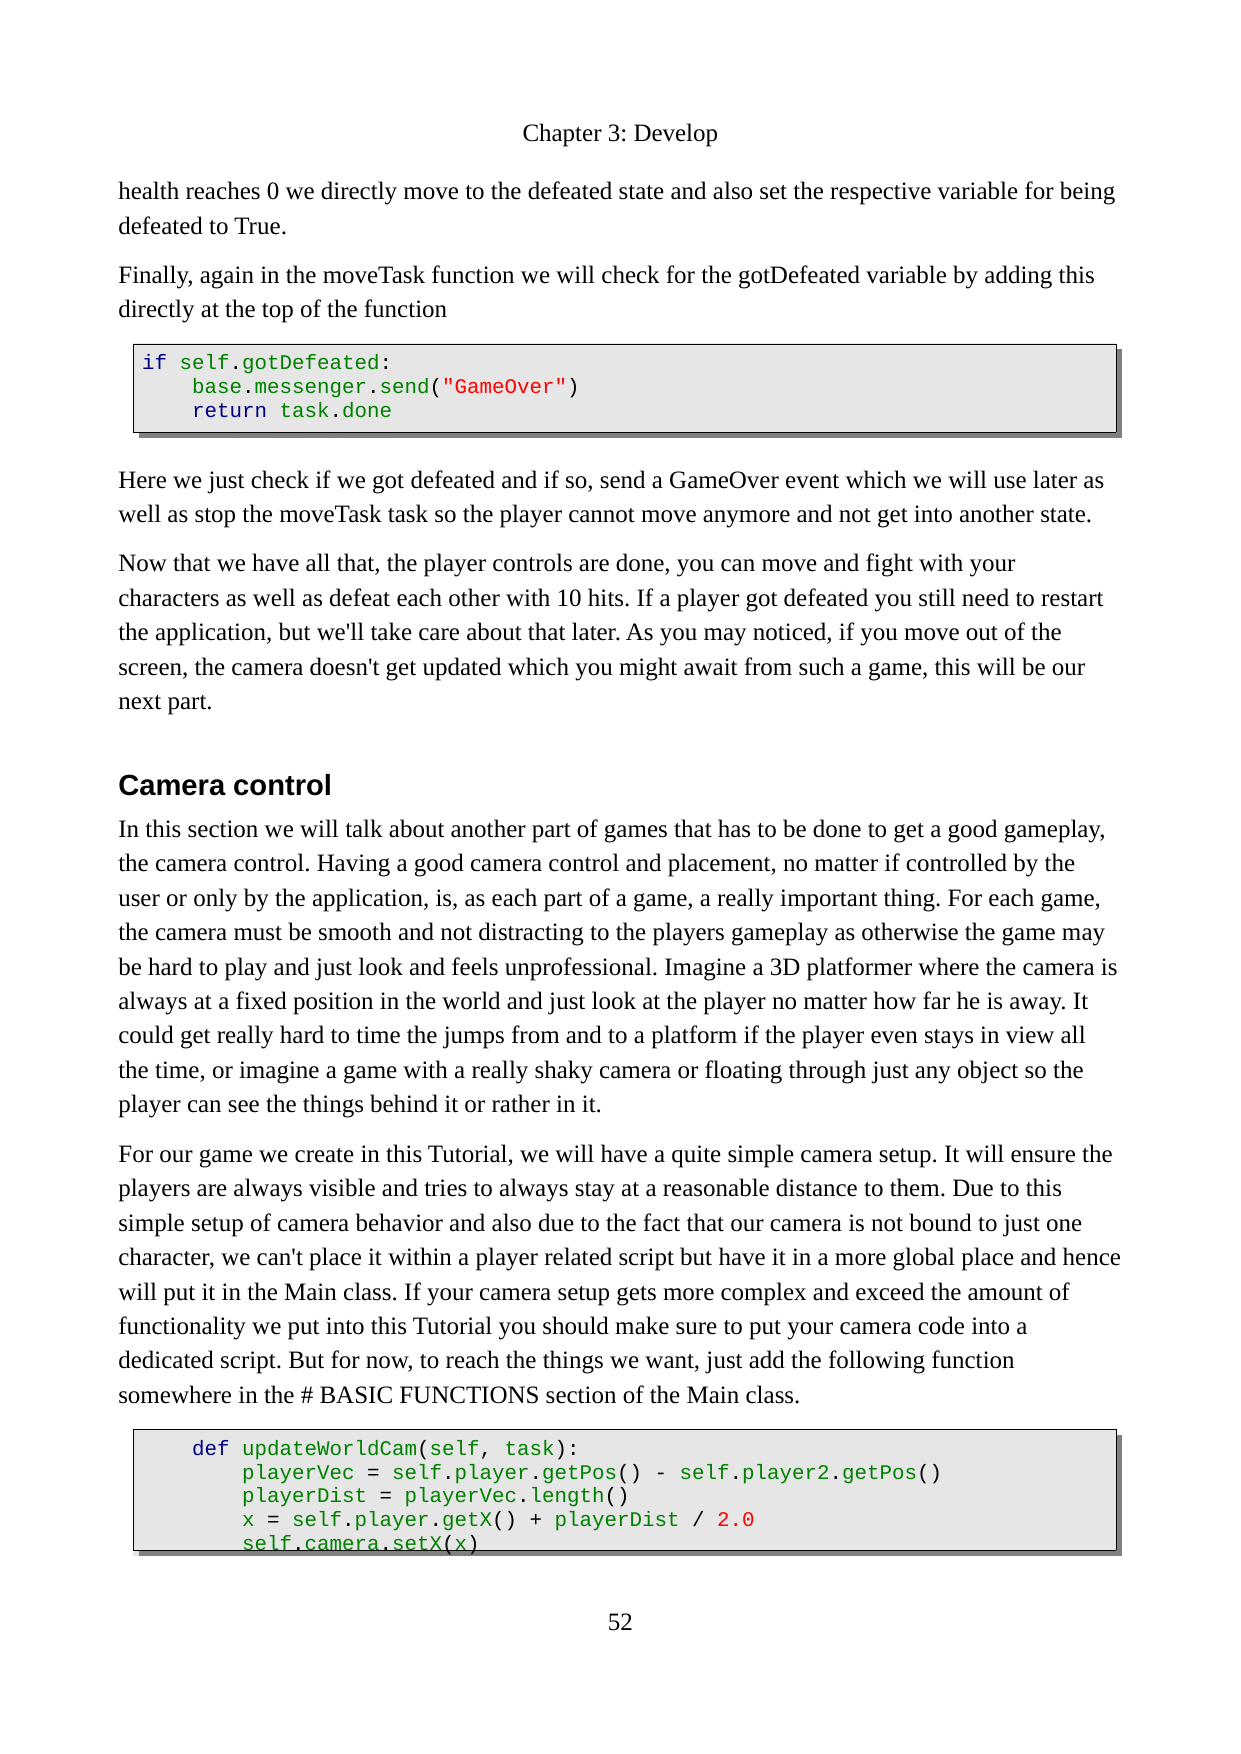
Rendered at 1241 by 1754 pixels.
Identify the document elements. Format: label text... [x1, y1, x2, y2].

text Here we just check if we got defeated and if so, send a GameOver event which we will use later as well as stop the moveTask task so the player cannot move anymore and not get into another state. [118, 465, 1122, 528]
text playerDist = playerVec.length() [134, 1476, 1116, 1500]
text Finally, again in the moveTask function we will check for the gotDefeated variable by adding this directly at the top of the function [118, 260, 1122, 323]
subtitle Camera control [118, 768, 1122, 801]
text health reaches 0 we directly move to the defeated state and also set the respective variable for being defeated to True. [118, 176, 1122, 239]
text For our game we create in this Tutorial, we will have a quite simple camera setup. It will ensure the players are always visible and tries to always stay at a reasonable distance to them. Due to this simple setup of camera behavior and also due to the fact that our camera is not bound to just one character, we can't place it within a player related script but have it in a more global place and hence will put it in the Main class. If your camera setup gets more complex and exceed the amount of functionality we put into this Tutorial you should make sure to put your camera code into a dedicated script. But for now, to reach the things we want, just add the following function somewhere in the # BASIC FUNCTIONS section of the Main class. [118, 1139, 1122, 1409]
text base.messenger.send("GameOver") [134, 367, 1116, 391]
text Now that we have all that, the player controls are done, you can move and fight with your characters as well as defeat each other with 10 hits. If a player got defeated you still need to restart the application, but we'll take care about that later. As you may noticed, if you move out of the screen, the camera doesn't get updated which you might await from such a game, this will be our next part. [118, 548, 1122, 715]
text x = self.player.getX() + playerDist / 2.0 [134, 1500, 1116, 1524]
text In this section we will talk about another part of games that has to be done to get a good gameplay, the camera control. Having a good camera control and placement, no matter if controlled by the user or only by the application, is, as each part of a game, a really important thing. For each game, the camera must be smooth and not distracting to the players gameplay as otherwise the game may be hard to play and just look and feels unprofessional. Imagine a 3D platformer where the camera is always at a fixed position in the world and just look at the player no matter how far he is away. It could get really hard to time the jumps from and to a platform if the player even stays in view all the time, or imagine a game with a really shaky camera or floating through just any object so the player can see the things behind it or rather in it. [118, 814, 1122, 1118]
text self.camera.setX(x) [134, 1524, 1116, 1550]
text playerVec = self.player.getPos() - self.player2.getPos() [134, 1453, 1116, 1476]
text return task.done [134, 391, 1116, 432]
text if self.gotDefeated: [134, 345, 1116, 367]
text def updateWorldCam(self, task): [134, 1430, 1116, 1453]
